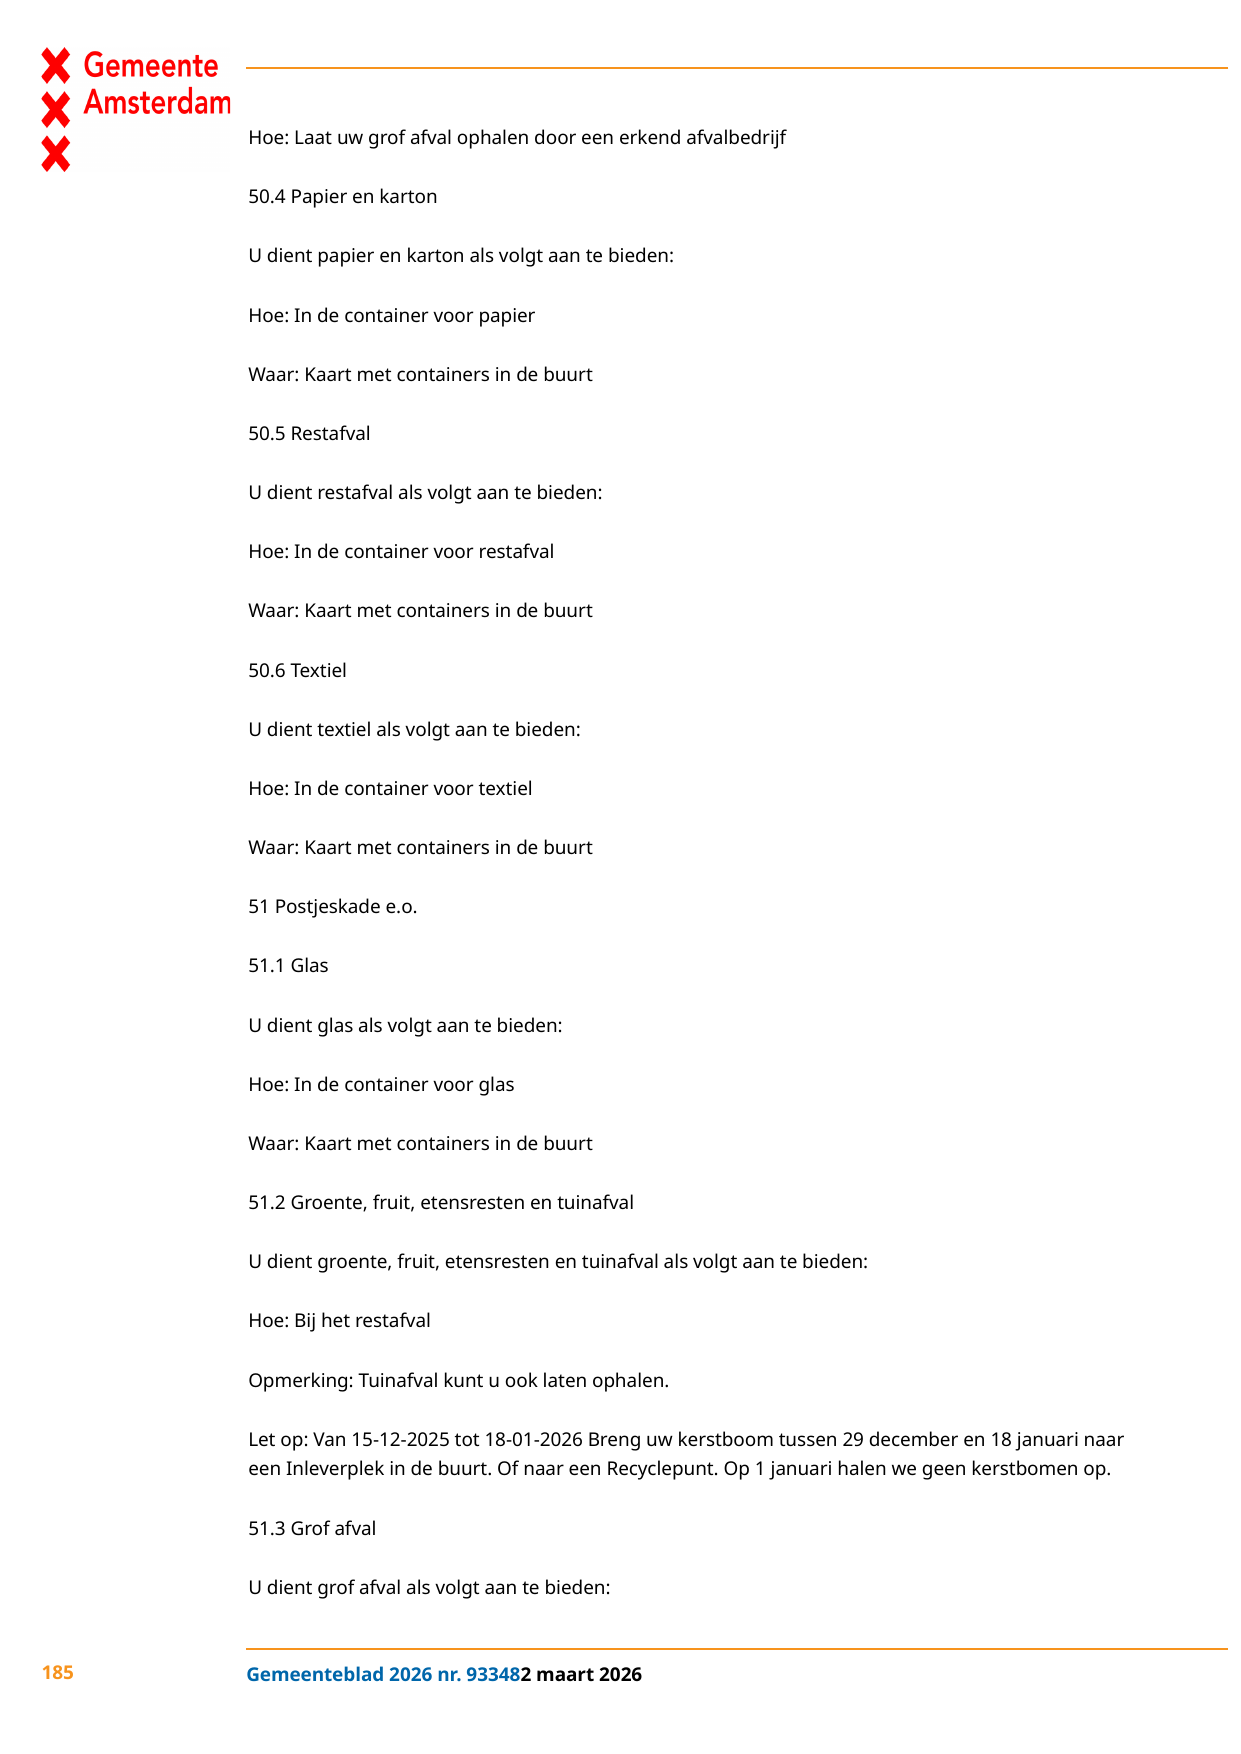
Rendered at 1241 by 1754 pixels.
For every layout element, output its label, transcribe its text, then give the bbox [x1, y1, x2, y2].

text Hoe: In de container voor glas [248, 1071, 1152, 1097]
text U dient grof afval als volgt aan te bieden: [248, 1574, 1152, 1600]
text Let op: Van 15-12-2025 tot 18-01-2026 Breng uw kerstboom tussen 29 december en 18 januari naar een Inleverplek in de buurt. Of naar een Recyclepunt. Op 1 januari halen we geen kerstbomen op. [248, 1426, 1152, 1481]
text 51.3 Grof afval [248, 1515, 1152, 1541]
text Hoe: Bij het restafval [248, 1308, 1152, 1333]
text Waar: Kaart met containers in de buurt [248, 361, 1152, 387]
text Hoe: In de container voor papier [248, 302, 1152, 328]
text Opmerking: Tuinafval kunt u ook laten ophalen. [248, 1367, 1152, 1393]
text U dient papier en karton als volgt aan te bieden: [248, 243, 1152, 268]
text U dient textiel als volgt aan te bieden: [248, 716, 1152, 742]
text Hoe: In de container voor textiel [248, 775, 1152, 801]
text Hoe: In de container voor restafval [248, 538, 1152, 564]
picture [41, 47, 231, 172]
text 50.4 Papier en karton [248, 183, 1152, 209]
text U dient restafval als volgt aan te bieden: [248, 479, 1152, 505]
text Waar: Kaart met containers in de buurt [248, 598, 1152, 623]
text U dient groente, fruit, etensresten en tuinafval als volgt aan te bieden: [248, 1248, 1152, 1274]
text 51.1 Glas [248, 953, 1152, 978]
text Hoe: Laat uw grof afval ophalen door een erkend afvalbedrijf [248, 124, 1152, 150]
text 50.6 Textiel [248, 657, 1152, 683]
text Waar: Kaart met containers in de buurt [248, 834, 1152, 860]
text U dient glas als volgt aan te bieden: [248, 1012, 1152, 1038]
text 51.2 Groente, fruit, etensresten en tuinafval [248, 1189, 1152, 1215]
text 50.5 Restafval [248, 420, 1152, 446]
text 51 Postjeskade e.o. [248, 893, 1152, 919]
text Waar: Kaart met containers in de buurt [248, 1130, 1152, 1156]
